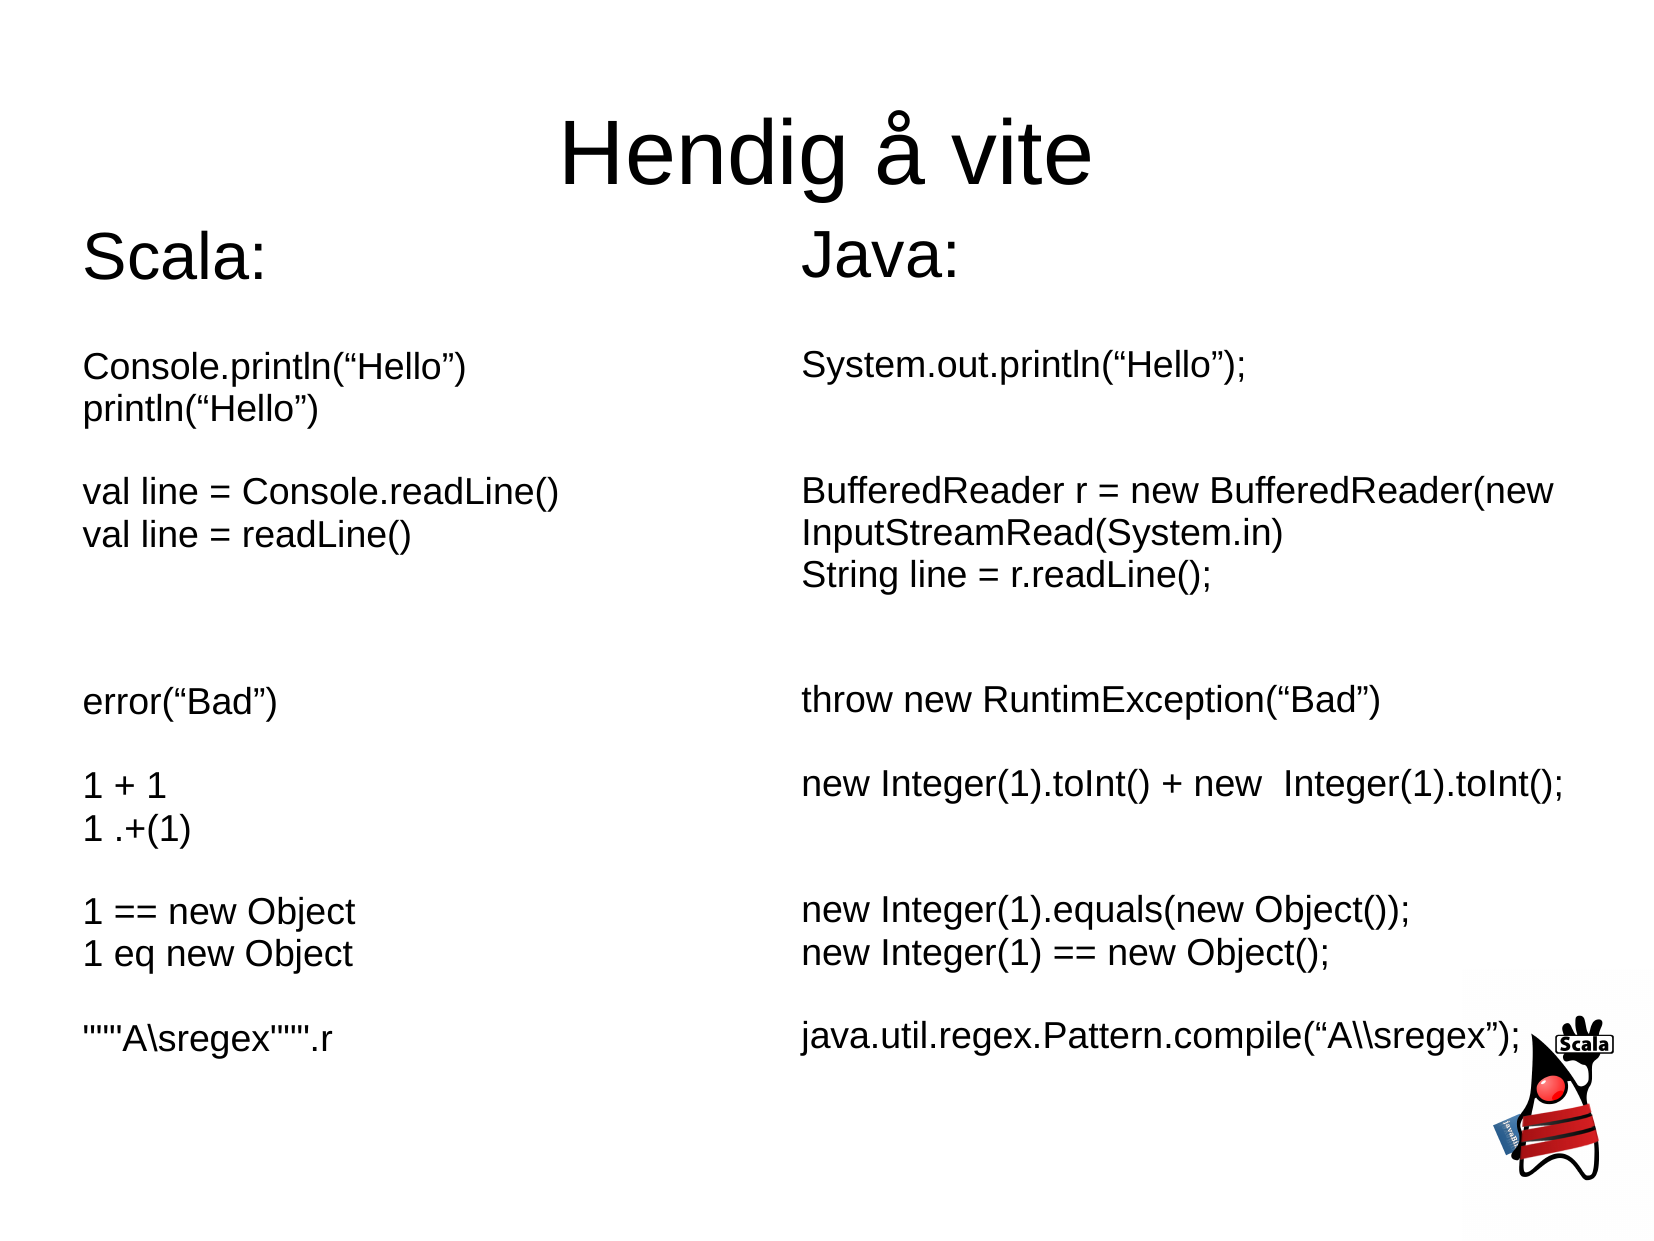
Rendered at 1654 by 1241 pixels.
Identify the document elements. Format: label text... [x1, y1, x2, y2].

list Java: System.out.println(“Hello”); BufferedReader r = new BufferedReader(new InputStreamRead(System.in) String line = r.readLine(); throw new RuntimException(“Bad”) new Integer(1).toInt() + new Integer(1).toInt(); new Integer(1).equals(new Object()); new Integer(1) == new Object(); java.util.regex.Pattern.compile(“A\\sregex”); [801, 217, 1630, 1193]
title Hendig å vite [82, 56, 1571, 219]
list Scala: Console.println(“Hello”) println(“Hello”) val line = Console.readLine() val line = readLine() error(“Bad”) 1 + 1 1 .+(1) 1 == new Object 1 eq new Object """A\sregex""".r [82, 219, 809, 1195]
picture [1462, 969, 1654, 1241]
